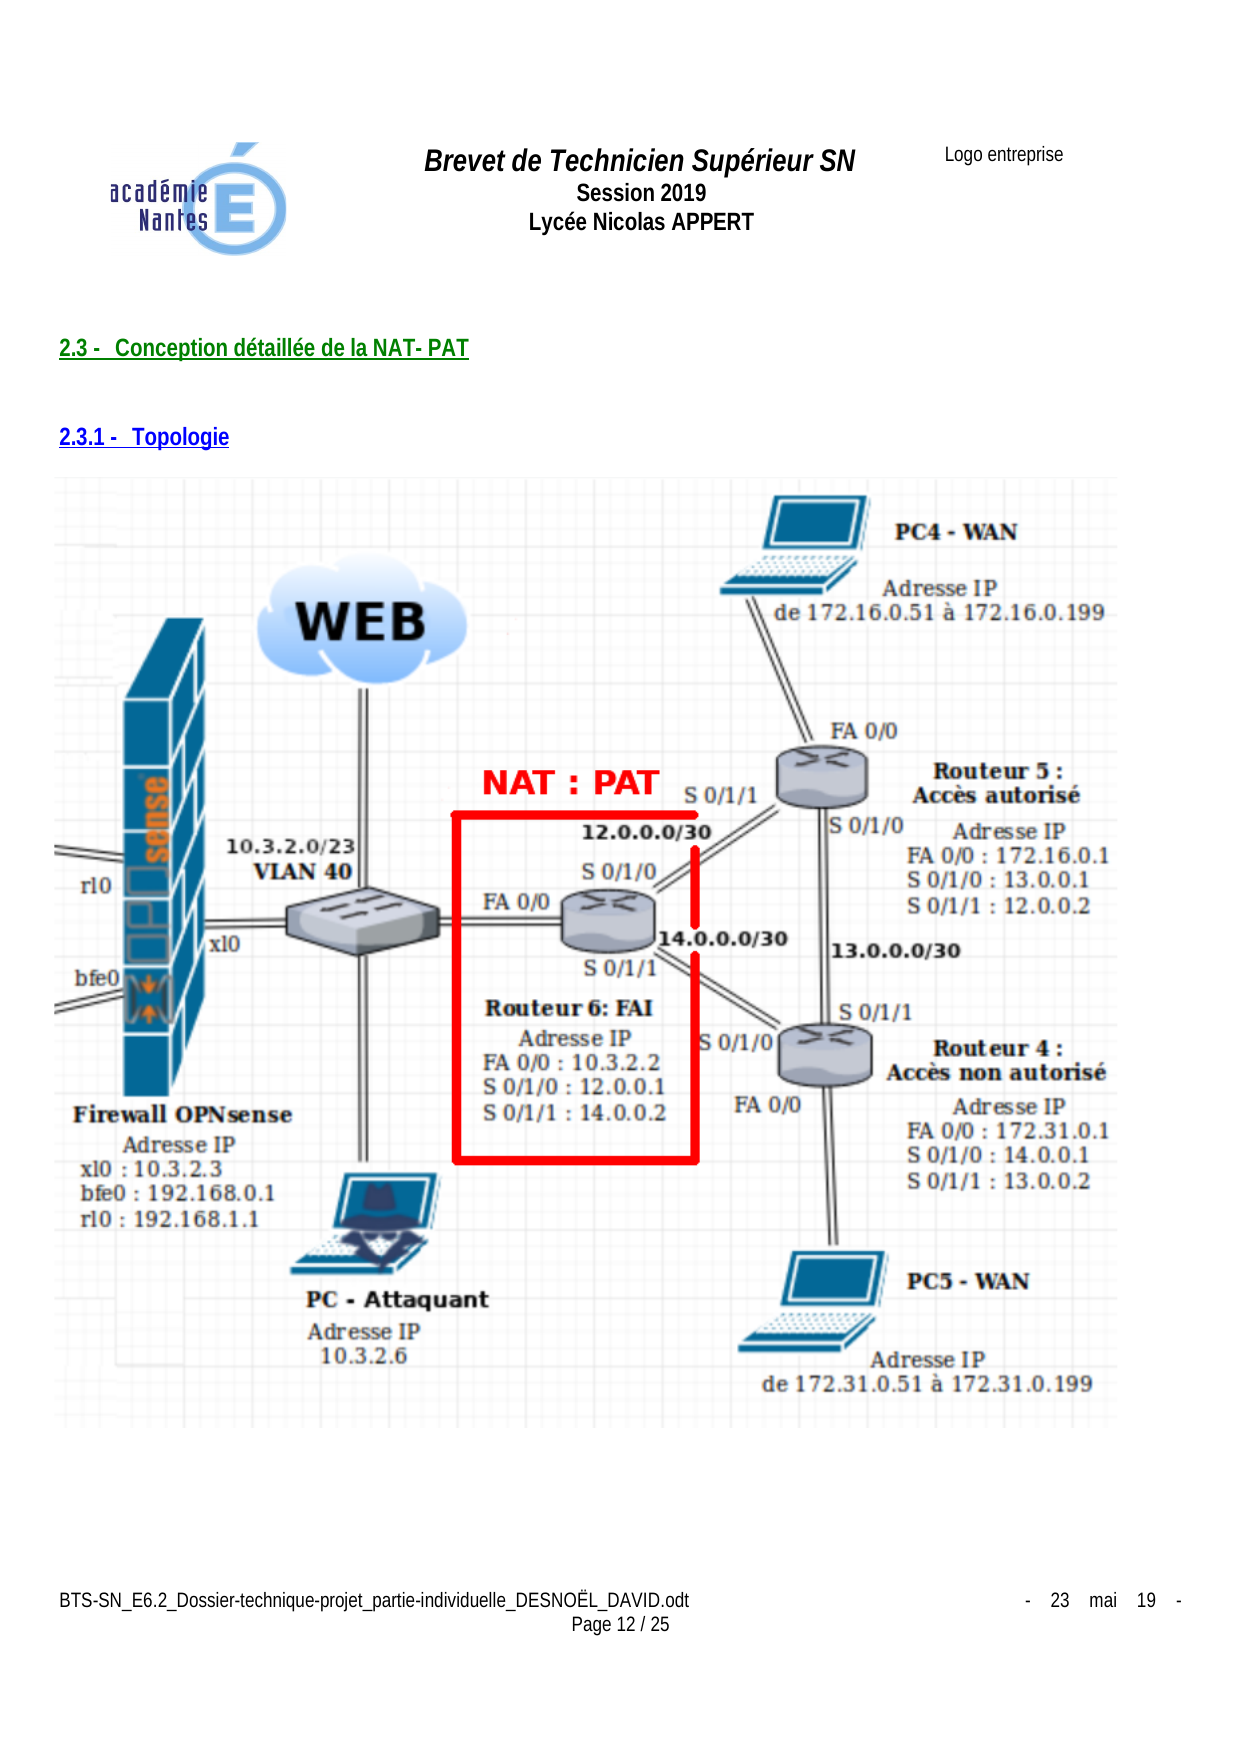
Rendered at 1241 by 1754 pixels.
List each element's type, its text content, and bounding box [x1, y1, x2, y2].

picture [110, 142, 287, 256]
picture [54, 477, 1118, 1428]
subtitle Topologie [59, 422, 1181, 451]
subtitle Conception détaillée de la NAT- PAT [59, 333, 1181, 362]
